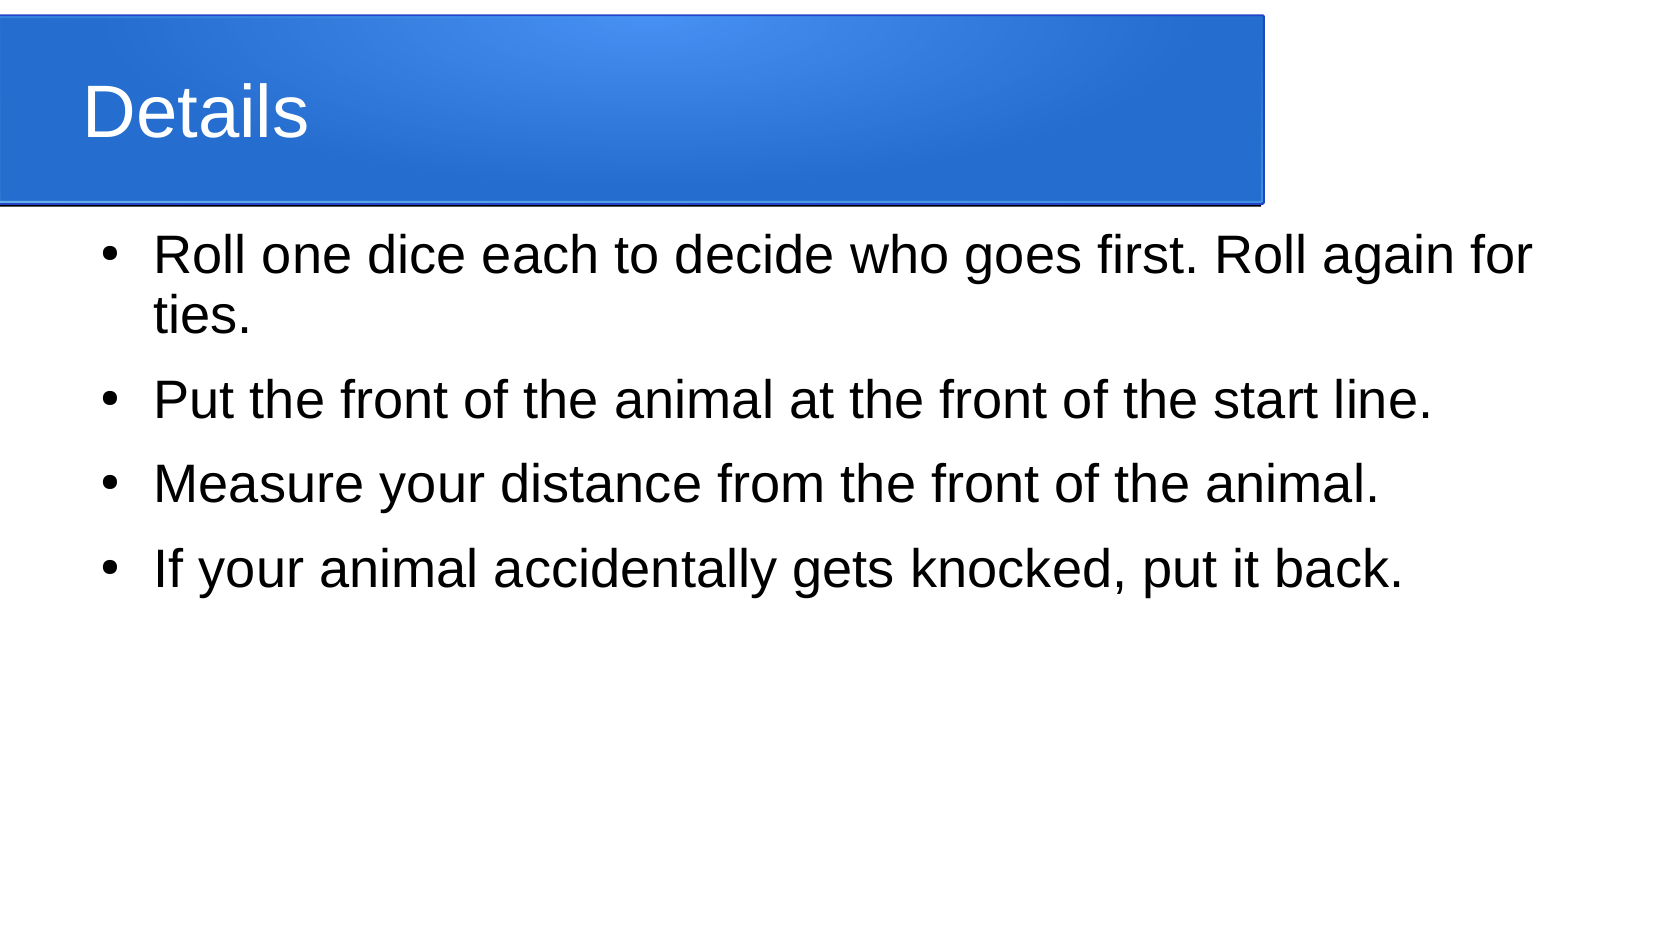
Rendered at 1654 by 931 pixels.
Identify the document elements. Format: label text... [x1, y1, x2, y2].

list Roll one dice each to decide who goes first. Roll again for ties. Put the front of the animal at the front of the start line. Measure your distance from the front of the animal. If your animal accidentally gets knocked, put it back. [82, 224, 1571, 764]
title Details [82, 35, 1235, 189]
